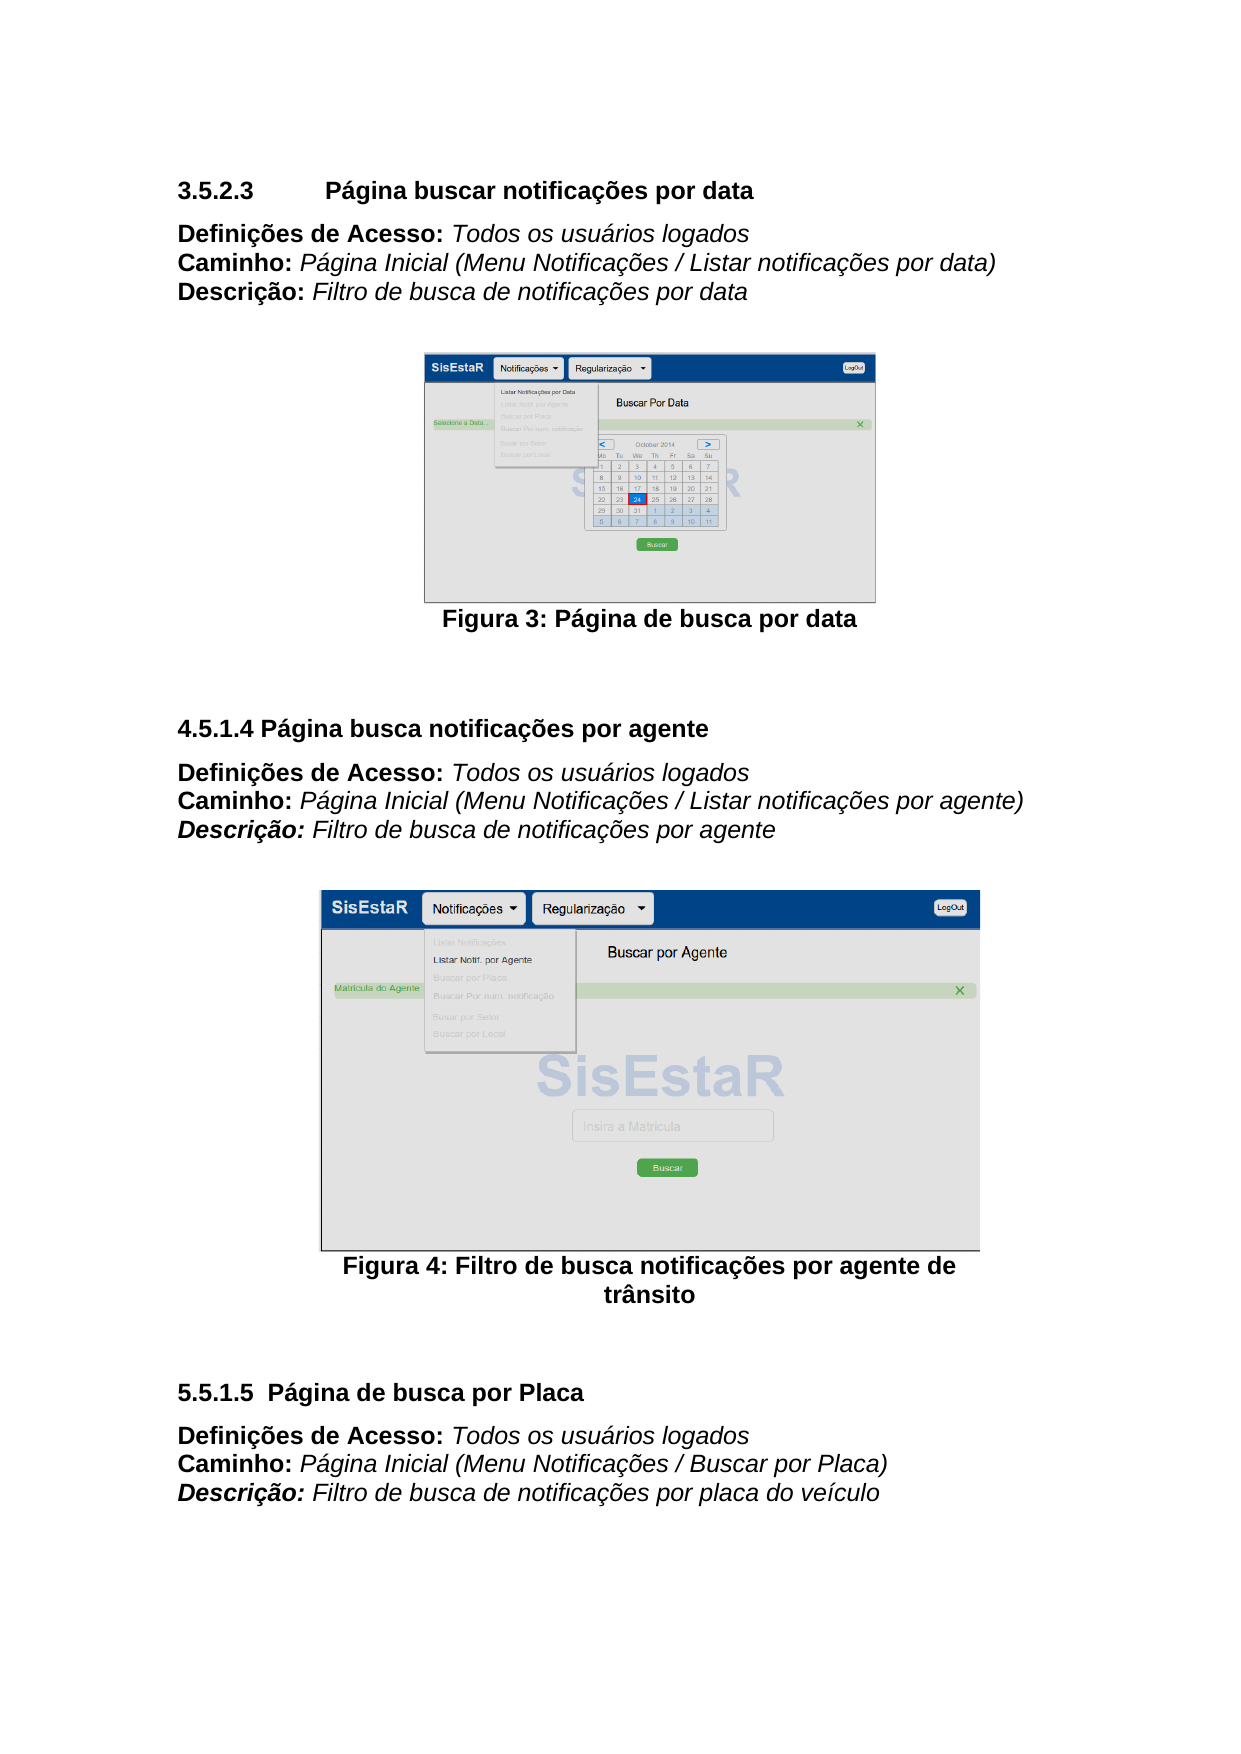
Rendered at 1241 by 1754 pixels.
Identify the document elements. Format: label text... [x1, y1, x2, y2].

picture [423, 352, 876, 604]
text Figura 4: Filtro de busca notificações por agente de trânsito [319, 1252, 980, 1309]
text Descrição: Filtro de busca de notificações por data [177, 277, 1122, 306]
subtitle 5.1.5 Página de busca por Placa [177, 1378, 1122, 1406]
subtitle 5.1.4 Página busca notificações por agente [177, 714, 1122, 743]
text Definições de Acesso: Todos os usuários logados [177, 758, 1122, 786]
text Definições de Acesso: Todos os usuários logados [177, 1421, 1122, 1449]
picture [318, 890, 981, 1252]
text Definições de Acesso: Todos os usuários logados [177, 219, 1122, 248]
subtitle 5.2.3 Página buscar notificações por data [177, 176, 1122, 205]
text Caminho: Página Inicial (Menu Notificações / Buscar por Placa) [177, 1449, 1122, 1478]
text Descrição: Filtro de busca de notificações por agente [177, 815, 1122, 844]
text Figura 3: Página de busca por data [424, 604, 876, 632]
text Descrição: Filtro de busca de notificações por placa do veículo [177, 1478, 1122, 1507]
text Caminho: Página Inicial (Menu Notificações / Listar notificações por data) [177, 248, 1122, 277]
text Caminho: Página Inicial (Menu Notificações / Listar notificações por agente) [177, 786, 1122, 815]
